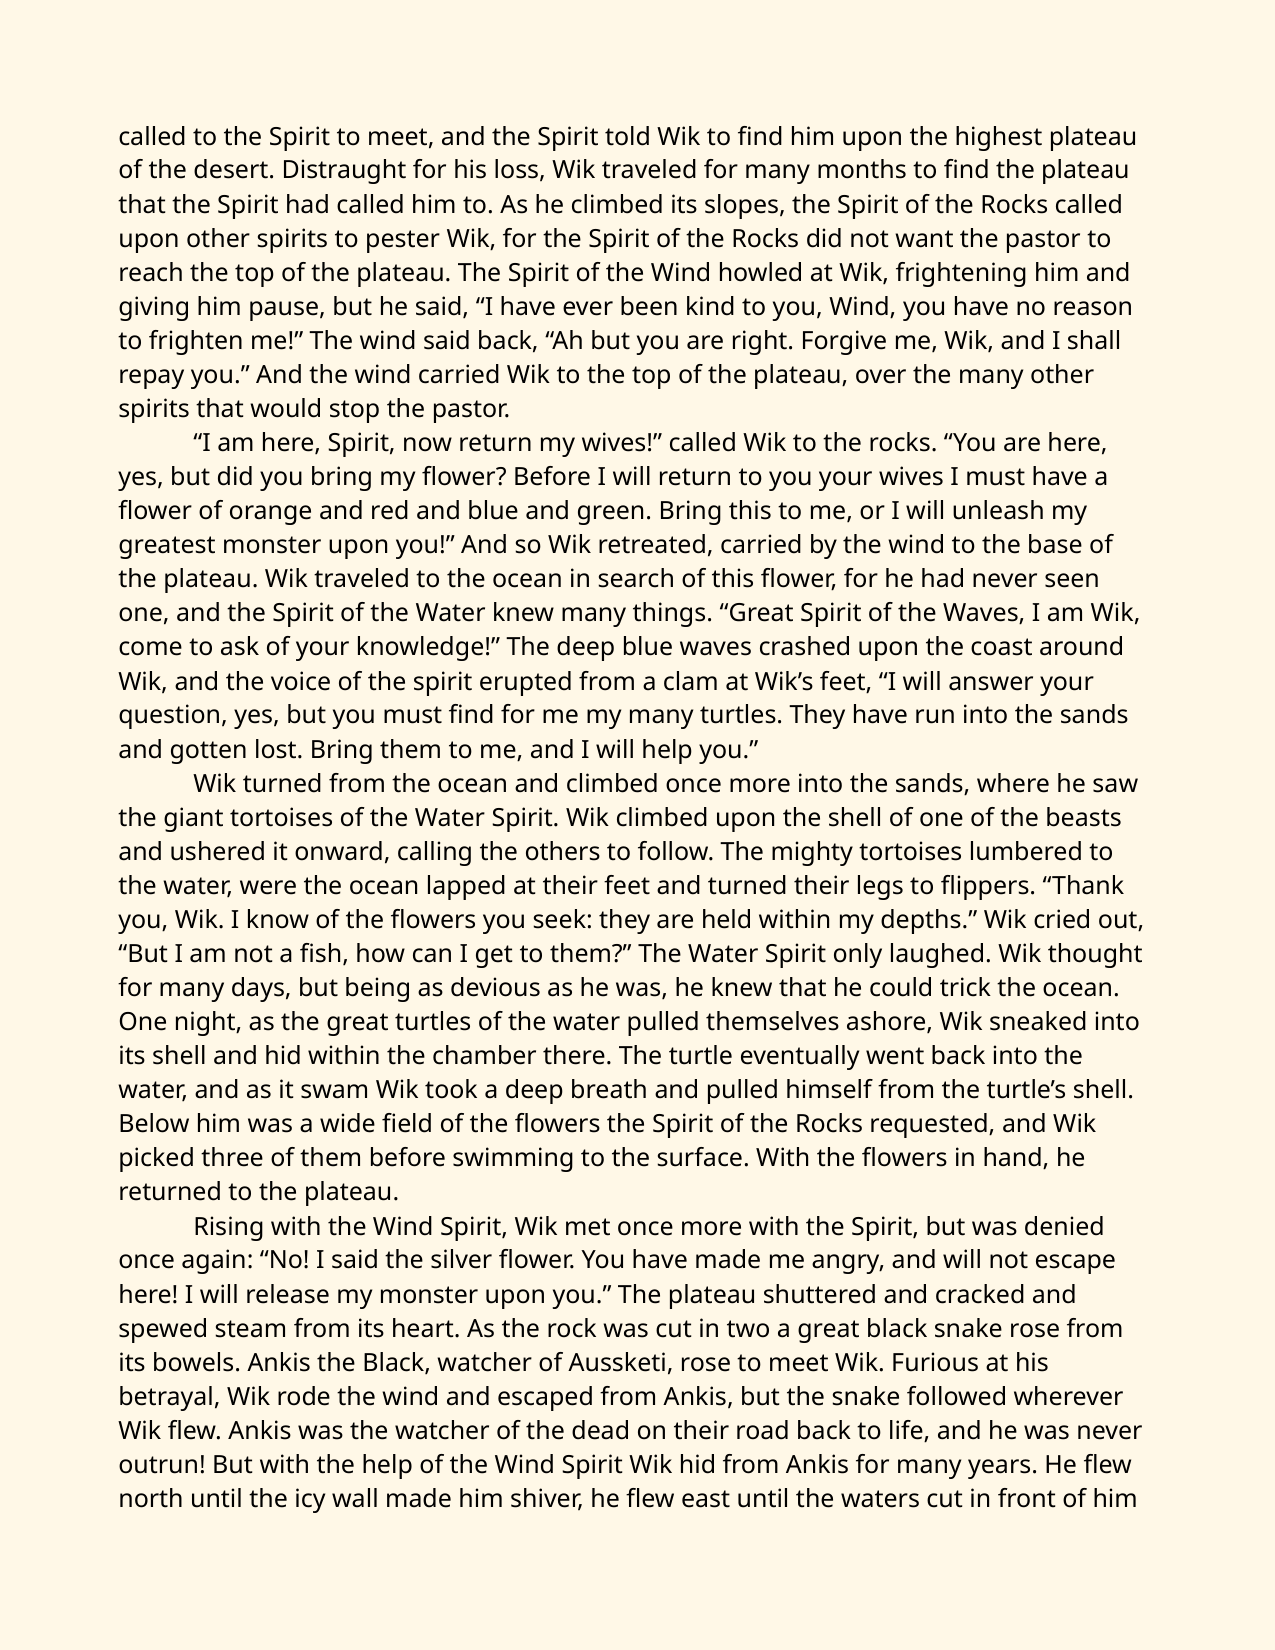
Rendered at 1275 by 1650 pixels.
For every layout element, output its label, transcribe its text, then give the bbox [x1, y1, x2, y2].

text “I am here, Spirit, now return my wives!” called Wik to the rocks. “You are here, yes, but did you bring my flower? Before I will return to you your wives I must have a flower of orange and red and blue and green. Bring this to me, or I will unleash my greatest monster upon you!” And so Wik retreated, carried by the wind to the base of the plateau. Wik traveled to the ocean in search of this flower, for he had never seen one, and the Spirit of the Water knew many things. “Great Spirit of the Waves, I am Wik, come to ask of your knowledge!” The deep blue waves crashed upon the coast around Wik, and the voice of the spirit erupted from a clam at Wik’s feet, “I will answer your question, yes, but you must find for me my many turtles. They have run into the sands and gotten lost. Bring them to me, and I will help you.” [118, 425, 1157, 765]
text Rising with the Wind Spirit, Wik met once more with the Spirit, but was denied once again: “No! I said the silver flower. You have made me angry, and will not escape here! I will release my monster upon you.” The plateau shuttered and cracked and spewed steam from its heart. As the rock was cut in two a great black snake rose from its bowels. Ankis the Black, watcher of Aussketi, rose to meet Wik. Furious at his betrayal, Wik rode the wind and escaped from Ankis, but the snake followed wherever Wik flew. Ankis was the watcher of the dead on their road back to life, and he was never outrun! But with the help of the Wind Spirit Wik hid from Ankis for many years. He flew north until the icy wall made him shiver, he flew east until the waters cut in front of him [118, 1208, 1157, 1515]
text Wik turned from the ocean and climbed once more into the sands, where he saw the giant tortoises of the Water Spirit. Wik climbed upon the shell of one of the beasts and ushered it onward, calling the others to follow. The mighty tortoises lumbered to the water, were the ocean lapped at their feet and turned their legs to flippers. “Thank you, Wik. I know of the flowers you seek: they are held within my depths.” Wik cried out, “But I am not a fish, how can I get to them?” The Water Spirit only laughed. Wik thought for many days, but being as devious as he was, he knew that he could trick the ocean. One night, as the great turtles of the water pulled themselves ashore, Wik sneaked into its shell and hid within the chamber there. The turtle eventually went back into the water, and as it swam Wik took a deep breath and pulled himself from the turtle’s shell. Below him was a wide field of the flowers the Spirit of the Rocks requested, and Wik picked three of them before swimming to the surface. With the flowers in hand, he returned to the plateau. [118, 765, 1157, 1208]
text called to the Spirit to meet, and the Spirit told Wik to find him upon the highest plateau of the desert. Distraught for his loss, Wik traveled for many months to find the plateau that the Spirit had called him to. As he climbed its slopes, the Spirit of the Rocks called upon other spirits to pester Wik, for the Spirit of the Rocks did not want the pastor to reach the top of the plateau. The Spirit of the Wind howled at Wik, frightening him and giving him pause, but he said, “I have ever been kind to you, Wind, you have no reason to frighten me!” The wind said back, “Ah but you are right. Forgive me, Wik, and I shall repay you.” And the wind carried Wik to the top of the plateau, over the many other spirits that would stop the pastor. [118, 118, 1157, 425]
